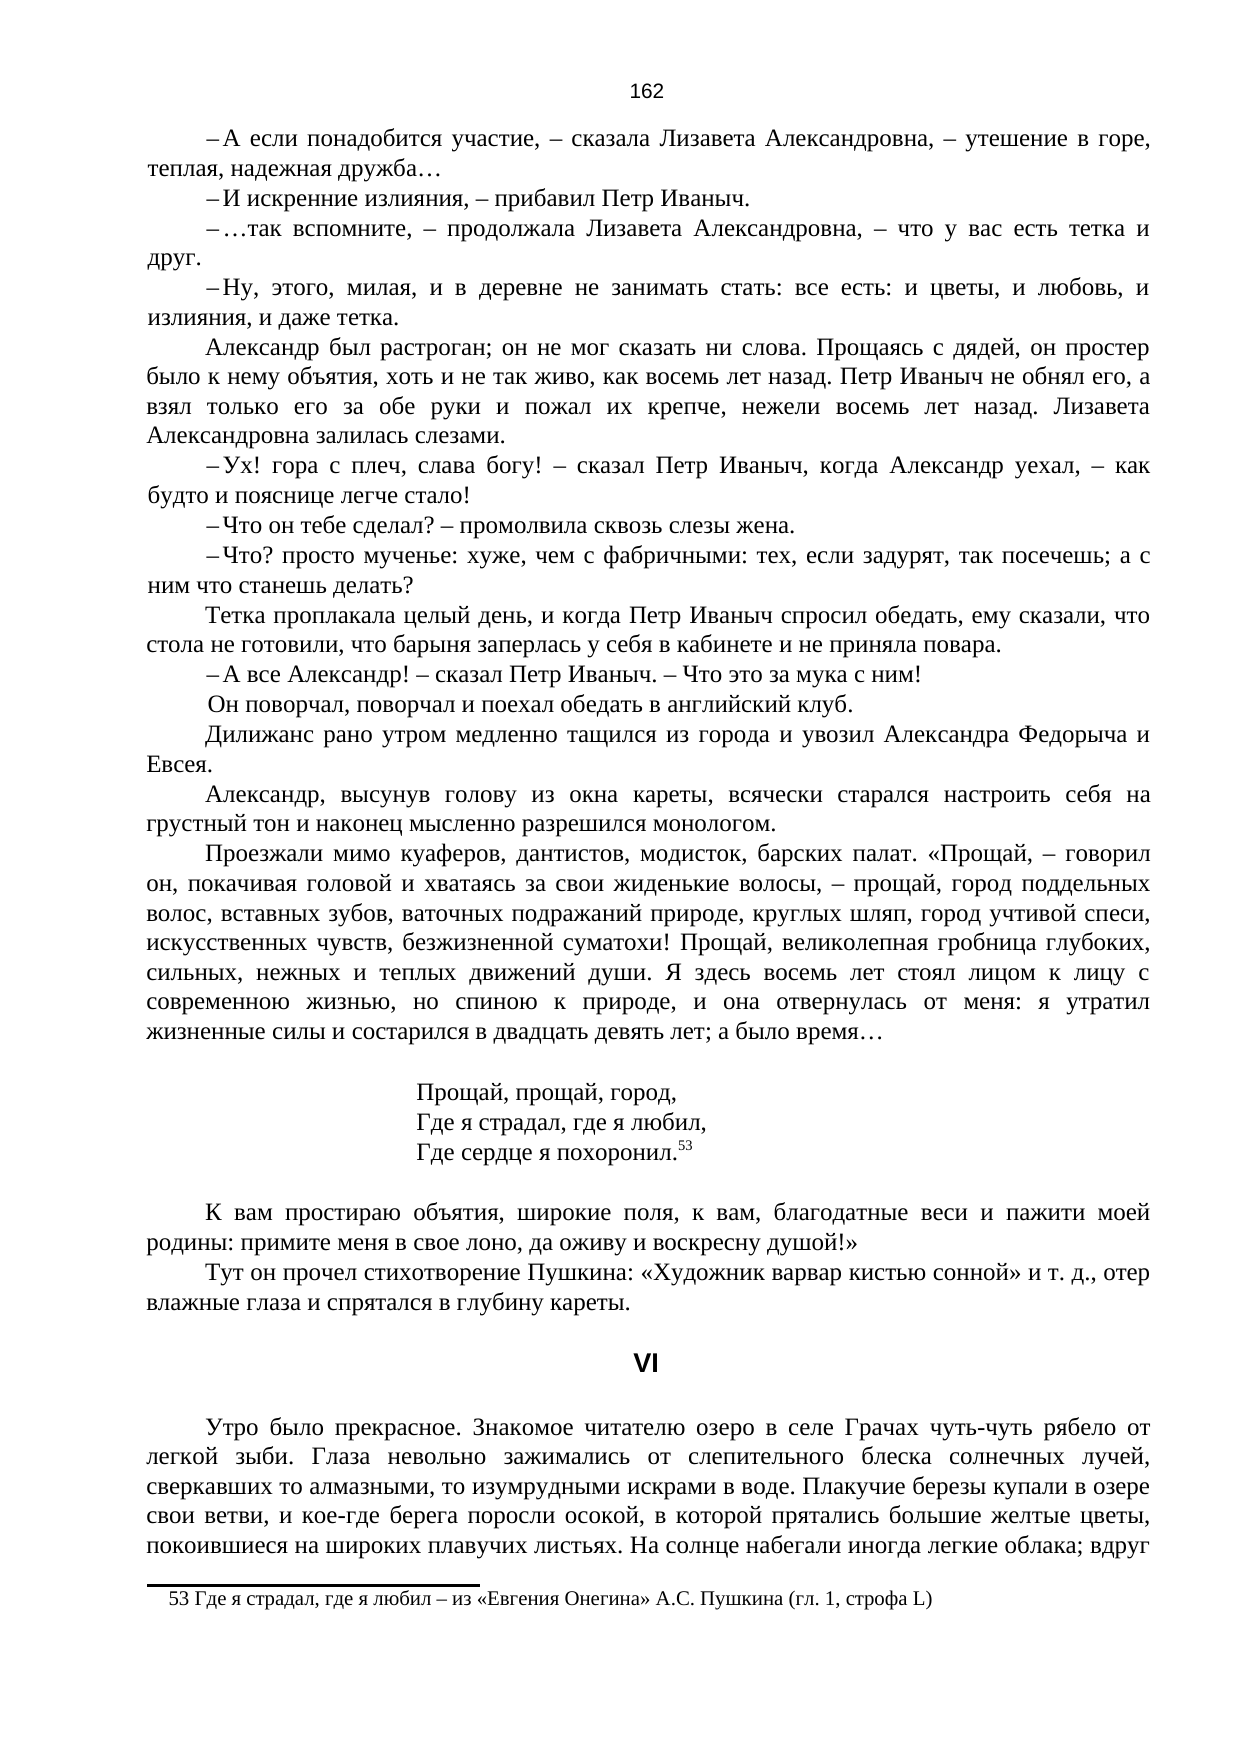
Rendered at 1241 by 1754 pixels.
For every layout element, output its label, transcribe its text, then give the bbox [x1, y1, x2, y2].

subtitle VI [147, 1347, 1152, 1379]
text Он поворчал, поворчал и поехал обедать в английский клуб. [207, 689, 1151, 718]
text Проезжали мимо куаферов, дантистов, модисток, барских палат. «Прощай, – говорил он, покачивая головой и хватаясь за свои жиденькие волосы, – прощай, город поддельных волос, вставных зубов, ваточных подражаний природе, круглых шляп, город учтивой спеси, искусственных чувств, безжизненной суматохи! Прощай, великолепная гробница глубоких, сильных, нежных и теплых движений души. Я здесь восемь лет стоял лицом к лицу с современною жизнью, но спиною к природе, и она отвернулась от меня: я утратил жизненные силы и состарился в двадцать девять лет; а было время… [146, 838, 1151, 1045]
text Где я страдал, где я любил, [416, 1107, 1151, 1136]
list А все Александр! – сказал Петр Иваныч. – Что это за мука с ним! [147, 659, 1151, 688]
list Ну, этого, милая, и в деревне не занимать стать: все есть: и цветы, и любовь, и излияния, и даже тетка. [147, 272, 1151, 331]
text Тут он прочел стихотворение Пушкина: «Художник варвар кистью сонной» и т. д., отер влажные глаза и спрятался в глубину кареты. [146, 1257, 1151, 1315]
text Где я страдал, где я любил – из «Евгения Онегина» А.С. Пушкина (гл. 1, строфа L) [168, 1586, 1152, 1610]
text Дилижанс рано утром медленно тащился из города и увозил Александра Федорыча и Евсея. [146, 719, 1151, 778]
text Александр был растроган; он не мог сказать ни слова. Прощаясь с дядей, он простер было к нему объятия, хоть и не так живо, как восемь лет назад. Петр Иваныч не обнял его, а взял только его за обе руки и пожал их крепче, нежели восемь лет назад. Лизавета Александровна залилась слезами. [146, 332, 1151, 449]
text Утро было прекрасное. Знакомое читателю озеро в селе Грачах чуть-чуть рябело от легкой зыби. Глаза невольно зажимались от слепительного блеска солнечных лучей, сверкавших то алмазными, то изумрудными искрами в воде. Плакучие березы купали в озере свои ветви, и кое-где берега поросли осокой, в которой прятались большие желтые цветы, покоившиеся на широких плавучих листьях. На солнце набегали иногда легкие облака; вдруг [146, 1412, 1151, 1559]
list И искренние излияния, – прибавил Петр Иваныч. [147, 183, 1151, 211]
list …так вспомните, – продолжала Лизавета Александровна, – что у вас есть тетка и друг. [147, 213, 1151, 271]
list А если понадобится участие, – сказала Лизавета Александровна, – утешение в горе, теплая, надежная дружба… [147, 123, 1151, 181]
text К вам простираю объятия, широкие поля, к вам, благодатные веси и пажити моей родины: примите меня в свое лоно, да оживу и воскресну душой!» [146, 1197, 1151, 1256]
list Что он тебе сделал? – промолвила сквозь слезы жена. [147, 510, 1151, 539]
text Где сердце я похоронил. [416, 1137, 1151, 1166]
text Александр, высунув голову из окна кареты, всячески старался настроить себя на грустный тон и наконец мысленно разрешился монологом. [146, 779, 1151, 837]
text Прощай, прощай, город, [416, 1077, 1151, 1106]
list Что? просто мученье: хуже, чем с фабричными: тех, если задурят, так посечешь; а с ним что станешь делать? [147, 540, 1151, 598]
list Ух! гора с плеч, слава богу! – сказал Петр Иваныч, когда Александр уехал, – как будто и пояснице легче стало! [147, 451, 1151, 509]
text Тетка проплакала целый день, и когда Петр Иваныч спросил обедать, ему сказали, что стола не готовили, что барыня заперлась у себя в кабинете и не приняла повара. [146, 600, 1151, 658]
